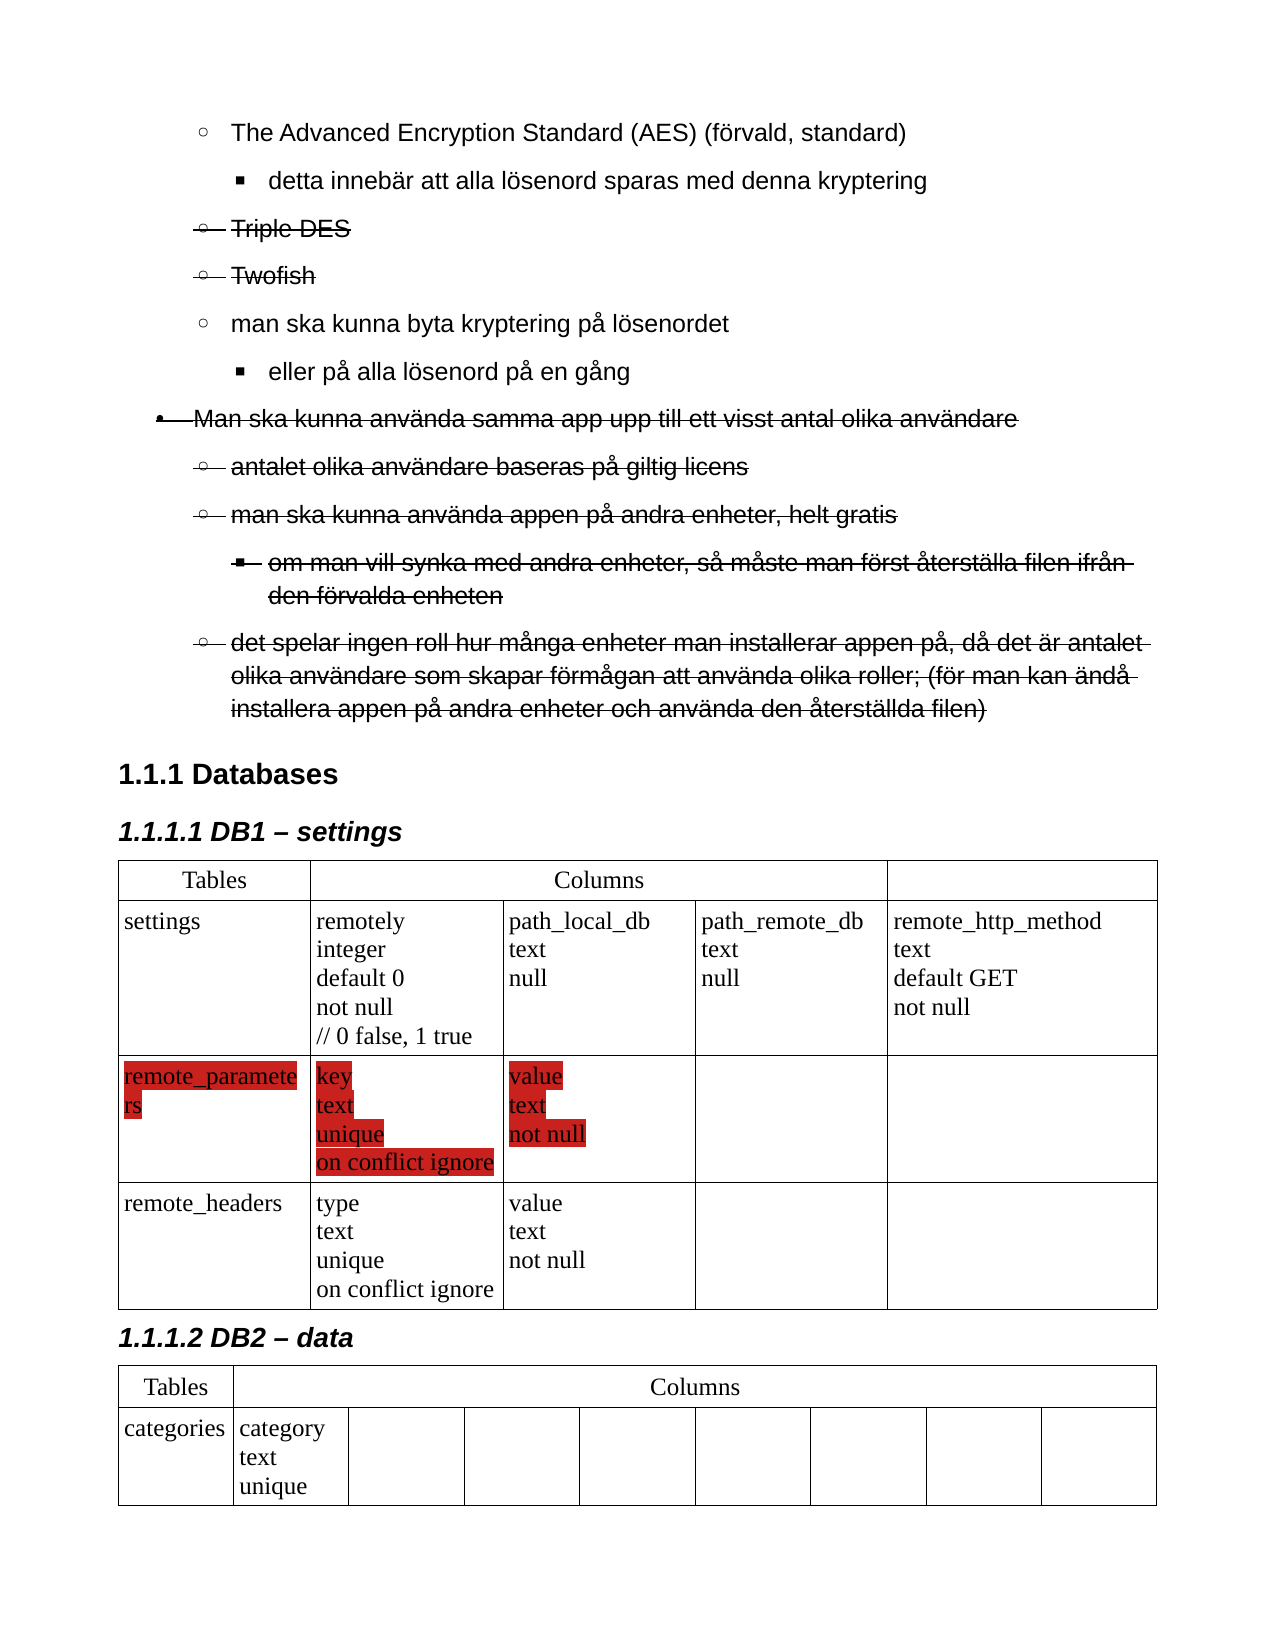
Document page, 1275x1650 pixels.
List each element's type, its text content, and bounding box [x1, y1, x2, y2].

table_cell path_local_db text null [504, 901, 695, 1055]
table_cell [696, 1183, 887, 1308]
subtitle 1.1.1 Databases [118, 757, 1157, 790]
table_cell [580, 1408, 695, 1505]
table_cell path_remote_db text null [696, 901, 887, 1055]
table_cell value text not null [504, 1183, 695, 1308]
list Twofish [193, 261, 1157, 290]
table_cell [927, 1408, 1041, 1505]
table_header [888, 861, 1157, 900]
table_cell category text unique [234, 1408, 348, 1505]
table_cell categories [119, 1408, 233, 1505]
table_cell value text not null [504, 1056, 695, 1182]
list man ska kunna använda appen på andra enheter, helt gratis [193, 500, 1157, 529]
list man ska kunna byta kryptering på lösenordet [193, 309, 1157, 338]
table_cell [465, 1408, 579, 1505]
table_cell remote_headers [119, 1183, 310, 1308]
table_cell [349, 1408, 464, 1505]
list detta innebär att alla lösenord sparas med denna kryptering [231, 166, 1157, 195]
table_cell [696, 1408, 810, 1505]
subtitle 1.1.1.2 DB2 – data [118, 1321, 1157, 1353]
table_cell settings [119, 901, 310, 1055]
table_header Columns [234, 1366, 1156, 1407]
table_header Tables [119, 1366, 233, 1407]
table_cell [888, 1183, 1157, 1308]
table_cell [888, 1056, 1157, 1182]
table_cell [696, 1056, 887, 1182]
subtitle 1.1.1.1 DB1 – settings [118, 815, 1157, 847]
list eller på alla lösenord på en gång [231, 357, 1157, 386]
list Man ska kunna använda samma app upp till ett visst antal olika användare [156, 404, 1157, 433]
table_cell [811, 1408, 926, 1505]
table_cell remotely integer default 0 not null // 0 false, 1 true [311, 901, 503, 1055]
list om man vill synka med andra enheter, så måste man först återställa filen ifrån den förvalda enheten [231, 547, 1157, 609]
list antalet olika användare baseras på giltig licens [193, 452, 1157, 481]
table_cell [1042, 1408, 1156, 1505]
table_cell key text unique on conflict ignore [311, 1056, 503, 1182]
table_header Tables [119, 861, 310, 900]
table_cell remote_parameters [119, 1056, 310, 1182]
list det spelar ingen roll hur många enheter man installerar appen på, då det är antalet olika användare som skapar förmågan att använda olika roller; (för man kan ändå installera appen på andra enheter och använda den återställda filen) [193, 628, 1157, 723]
table_cell remote_http_method text default GET not null [888, 901, 1157, 1055]
table_cell type text unique on conflict ignore [311, 1183, 503, 1308]
table_header Columns [311, 861, 887, 900]
list The Advanced Encryption Standard (AES) (förvald, standard) [193, 118, 1157, 147]
list Triple DES [193, 213, 1157, 242]
